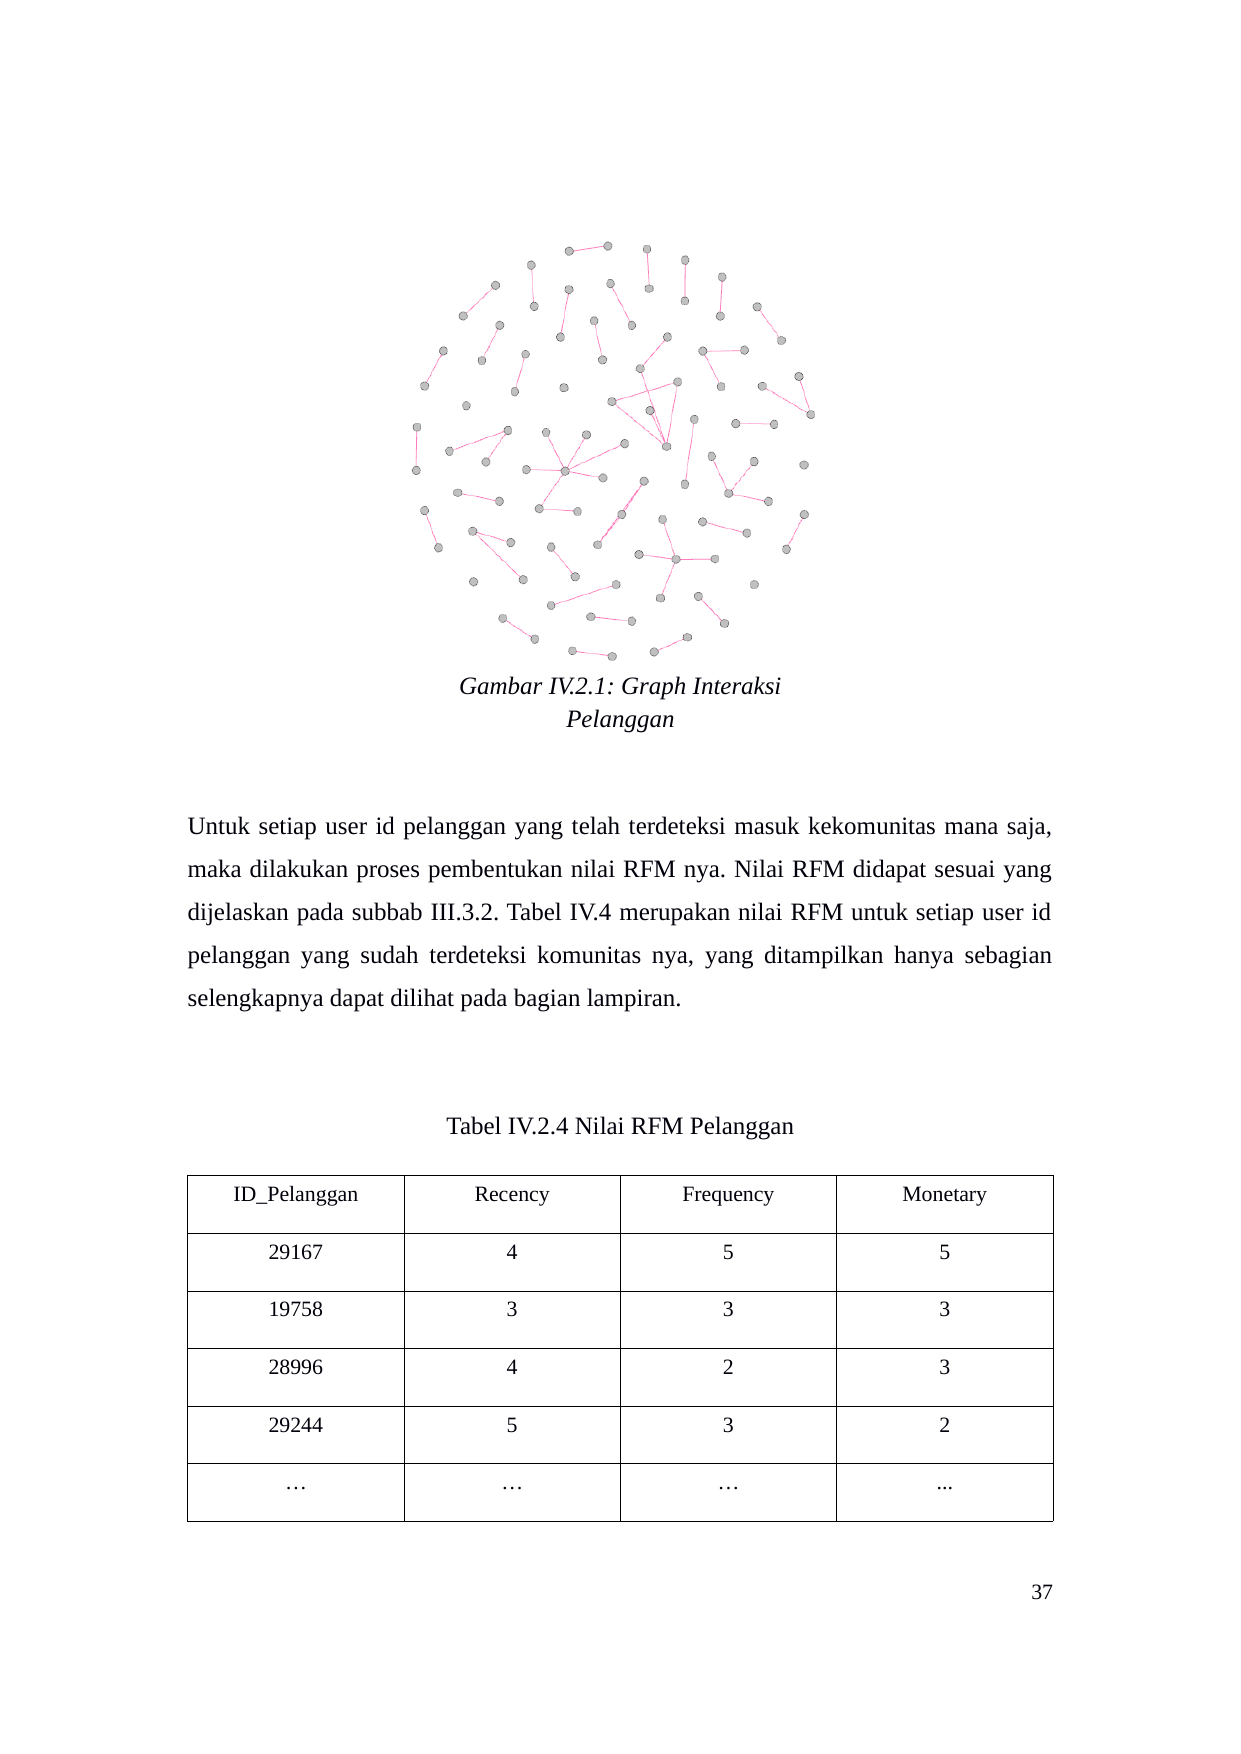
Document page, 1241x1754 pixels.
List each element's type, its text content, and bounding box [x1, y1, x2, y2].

table_cell 29244 [188, 1407, 404, 1463]
table_cell 3 [621, 1292, 836, 1348]
text Untuk setiap user id pelanggan yang telah terdeteksi masuk kekomunitas mana saja, maka dilakukan proses pembentukan nilai RFM nya. Nilai RFM didapat sesuai yang dijelaskan pada subbab III.3.2. Tabel IV.4 merupakan nilai RFM untuk setiap user id pelanggan yang sudah terdeteksi komunitas nya, yang ditampilkan hanya sebagian selengkapnya dapat dilihat pada bagian lampiran. [187, 811, 1053, 1012]
text Tabel IV.2.4 Nilai RFM Pelanggan [187, 1111, 1053, 1140]
table_cell 2 [837, 1407, 1053, 1463]
table_cell 4 [405, 1234, 620, 1291]
picture [405, 226, 836, 667]
table_cell 29167 [188, 1234, 404, 1291]
table_cell 3 [621, 1407, 836, 1463]
table_cell 3 [837, 1349, 1053, 1406]
table_cell 5 [621, 1234, 836, 1291]
table_cell 19758 [188, 1292, 404, 1348]
table_cell … [405, 1464, 620, 1521]
table_cell … [621, 1464, 836, 1521]
table_cell 5 [837, 1234, 1053, 1291]
table_cell … [188, 1464, 404, 1521]
table_header Monetary [837, 1176, 1053, 1233]
table_cell ... [837, 1464, 1053, 1521]
table_cell 28996 [188, 1349, 404, 1406]
table_header Frequency [621, 1176, 836, 1233]
table_cell 3 [405, 1292, 620, 1348]
table_header Recency [405, 1176, 620, 1233]
table_cell 3 [837, 1292, 1053, 1348]
table_header ID_Pelanggan [188, 1176, 404, 1233]
table_cell 2 [621, 1349, 836, 1406]
text Gambar IV.2.1: Graph Interaksi Pelanggan [405, 667, 835, 733]
table_cell 5 [405, 1407, 620, 1463]
table_cell 4 [405, 1349, 620, 1406]
